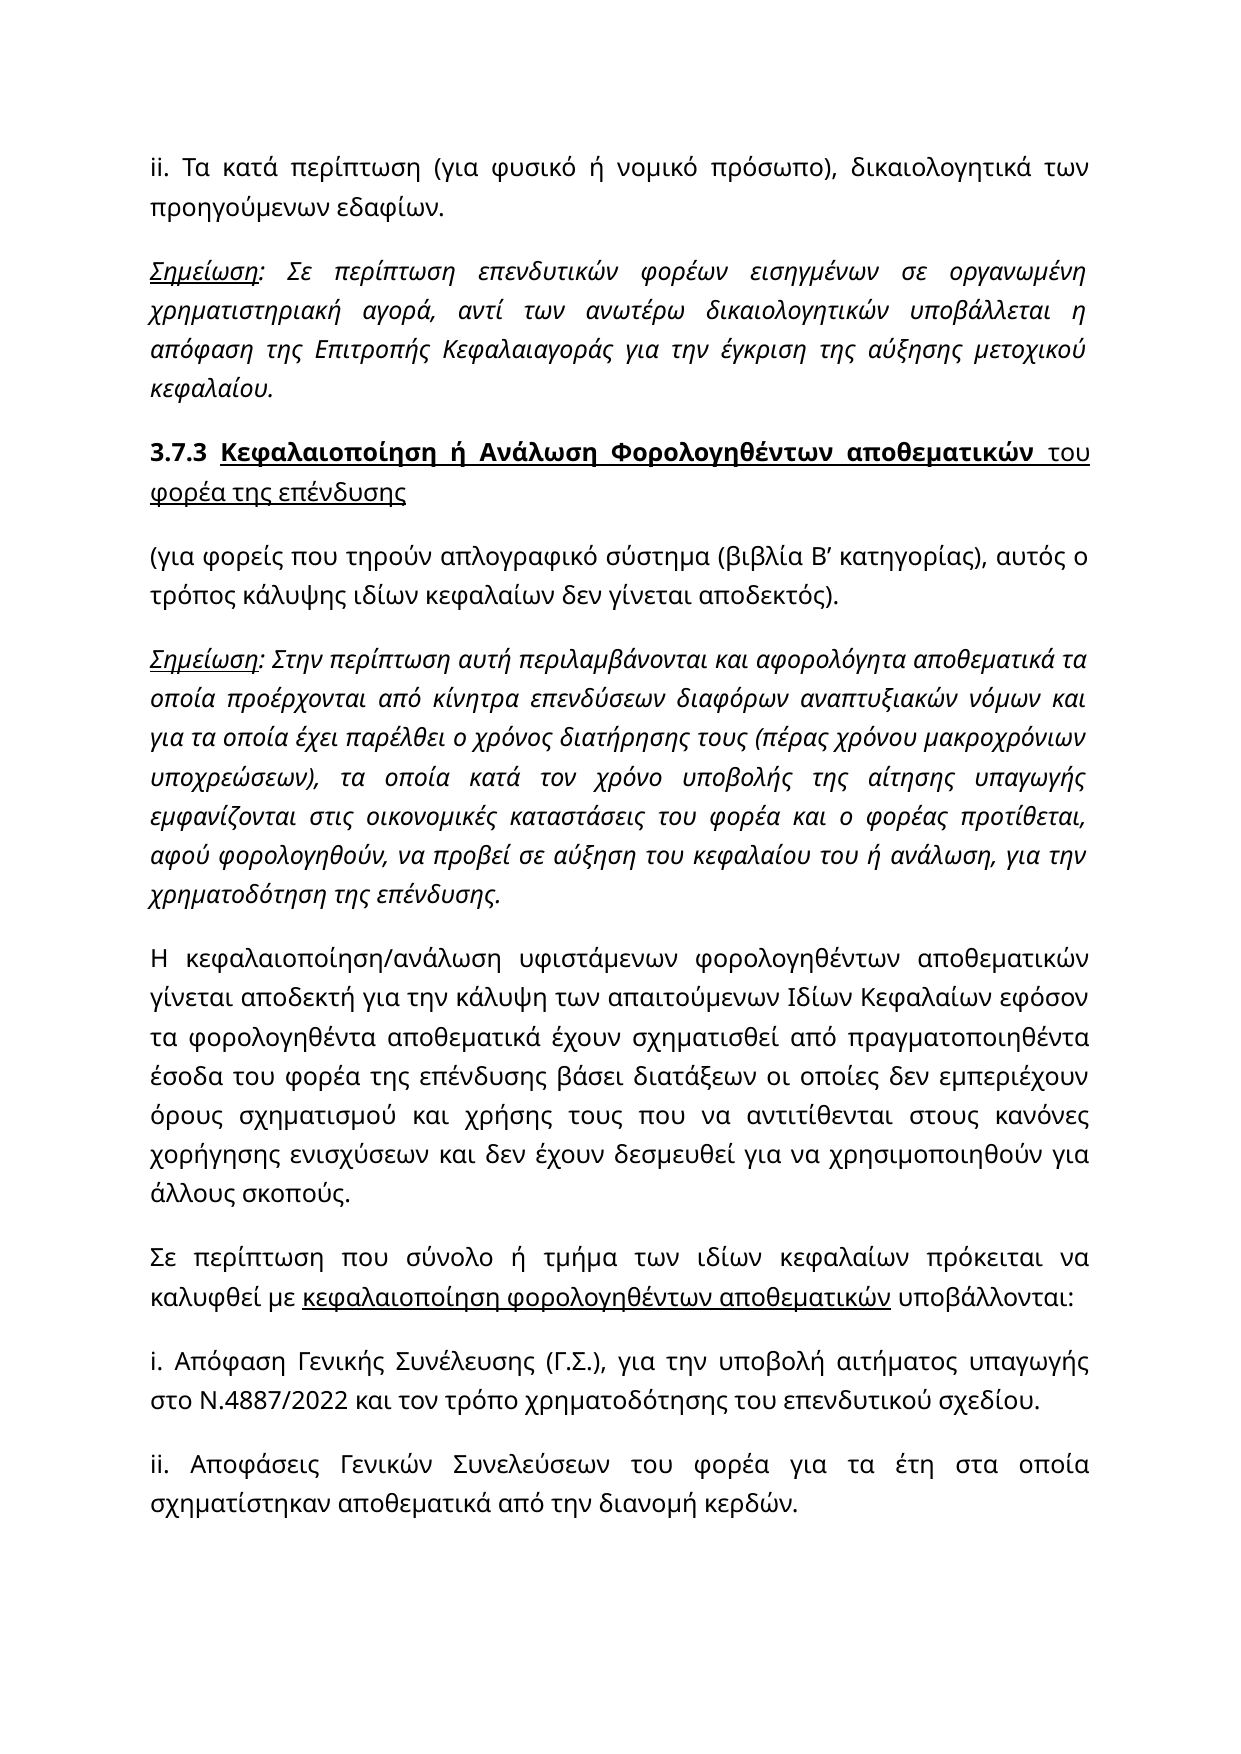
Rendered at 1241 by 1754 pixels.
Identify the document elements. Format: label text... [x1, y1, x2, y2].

text ii. Τα κατά περίπτωση (για φυσικό ή νομικό πρόσωπο), δικαιολογητικά των προηγούμενων εδαφίων. [150, 150, 1090, 223]
text (για φορείς που τηρούν απλογραφικό σύστημα (βιβλία Β’ κατηγορίας), αυτός ο τρόπος κάλυψης ιδίων κεφαλαίων δεν γίνεται αποδεκτός). [150, 538, 1090, 612]
text Σημείωση: Σε περίπτωση επενδυτικών φορέων εισηγμένων σε οργανωμένη χρηματιστηριακή αγορά, αντί των ανωτέρω δικαιολογητικών υποβάλλεται η απόφαση της Επιτροπής Κεφαλαιαγοράς για την έγκριση της αύξησης μετοχικού κεφαλαίου. [150, 253, 1090, 405]
text Η κεφαλαιοποίηση/ανάλωση υφιστάμενων φορολογηθέντων αποθεματικών γίνεται αποδεκτή για την κάλυψη των απαιτούμενων Ιδίων Κεφαλαίων εφόσον τα φορολογηθέντα αποθεματικά έχουν σχηματισθεί από πραγματοποιηθέντα έσοδα του φορέα της επένδυσης βάσει διατάξεων οι οποίες δεν εμπεριέχουν όρους σχηματισμού και χρήσης τους που να αντιτίθενται στους κανόνες χορήγησης ενισχύσεων και δεν έχουν δεσμευθεί για να χρησιμοποιηθούν για άλλους σκοπούς. [150, 941, 1090, 1210]
text 3.7.3 Κεφαλαιοποίηση ή Ανάλωση Φορολογηθέντων αποθεματικών του φορέα της επένδυσης [150, 435, 1090, 508]
text i. Απόφαση Γενικής Συνέλευσης (Γ.Σ.), για την υποβολή αιτήματος υπαγωγής στο Ν.4887/2022 και τον τρόπο χρηματοδότησης του επενδυτικού σχεδίου. [150, 1343, 1090, 1417]
text Σημείωση: Στην περίπτωση αυτή περιλαμβάνονται και αφορολόγητα αποθεματικά τα οποία προέρχονται από κίνητρα επενδύσεων διαφόρων αναπτυξιακών νόμων και για τα οποία έχει παρέλθει ο χρόνος διατήρησης τους (πέρας χρόνου μακροχρόνιων υποχρεώσεων), τα οποία κατά τον χρόνο υποβολής της αίτησης υπαγωγής εμφανίζονται στις οικονομικές καταστάσεις του φορέα και ο φορέας προτίθεται, αφού φορολογηθούν, να προβεί σε αύξηση του κεφαλαίου του ή ανάλωση, για την χρηματοδότηση της επένδυσης. [150, 642, 1090, 911]
text Σε περίπτωση που σύνολο ή τμήμα των ιδίων κεφαλαίων πρόκειται να καλυφθεί με κεφαλαιοποίηση φορολογηθέντων αποθεματικών υποβάλλονται: [150, 1240, 1090, 1313]
text ii. Αποφάσεις Γενικών Συνελεύσεων του φορέα για τα έτη στα οποία σχηματίστηκαν αποθεματικά από την διανομή κερδών. [150, 1447, 1090, 1520]
